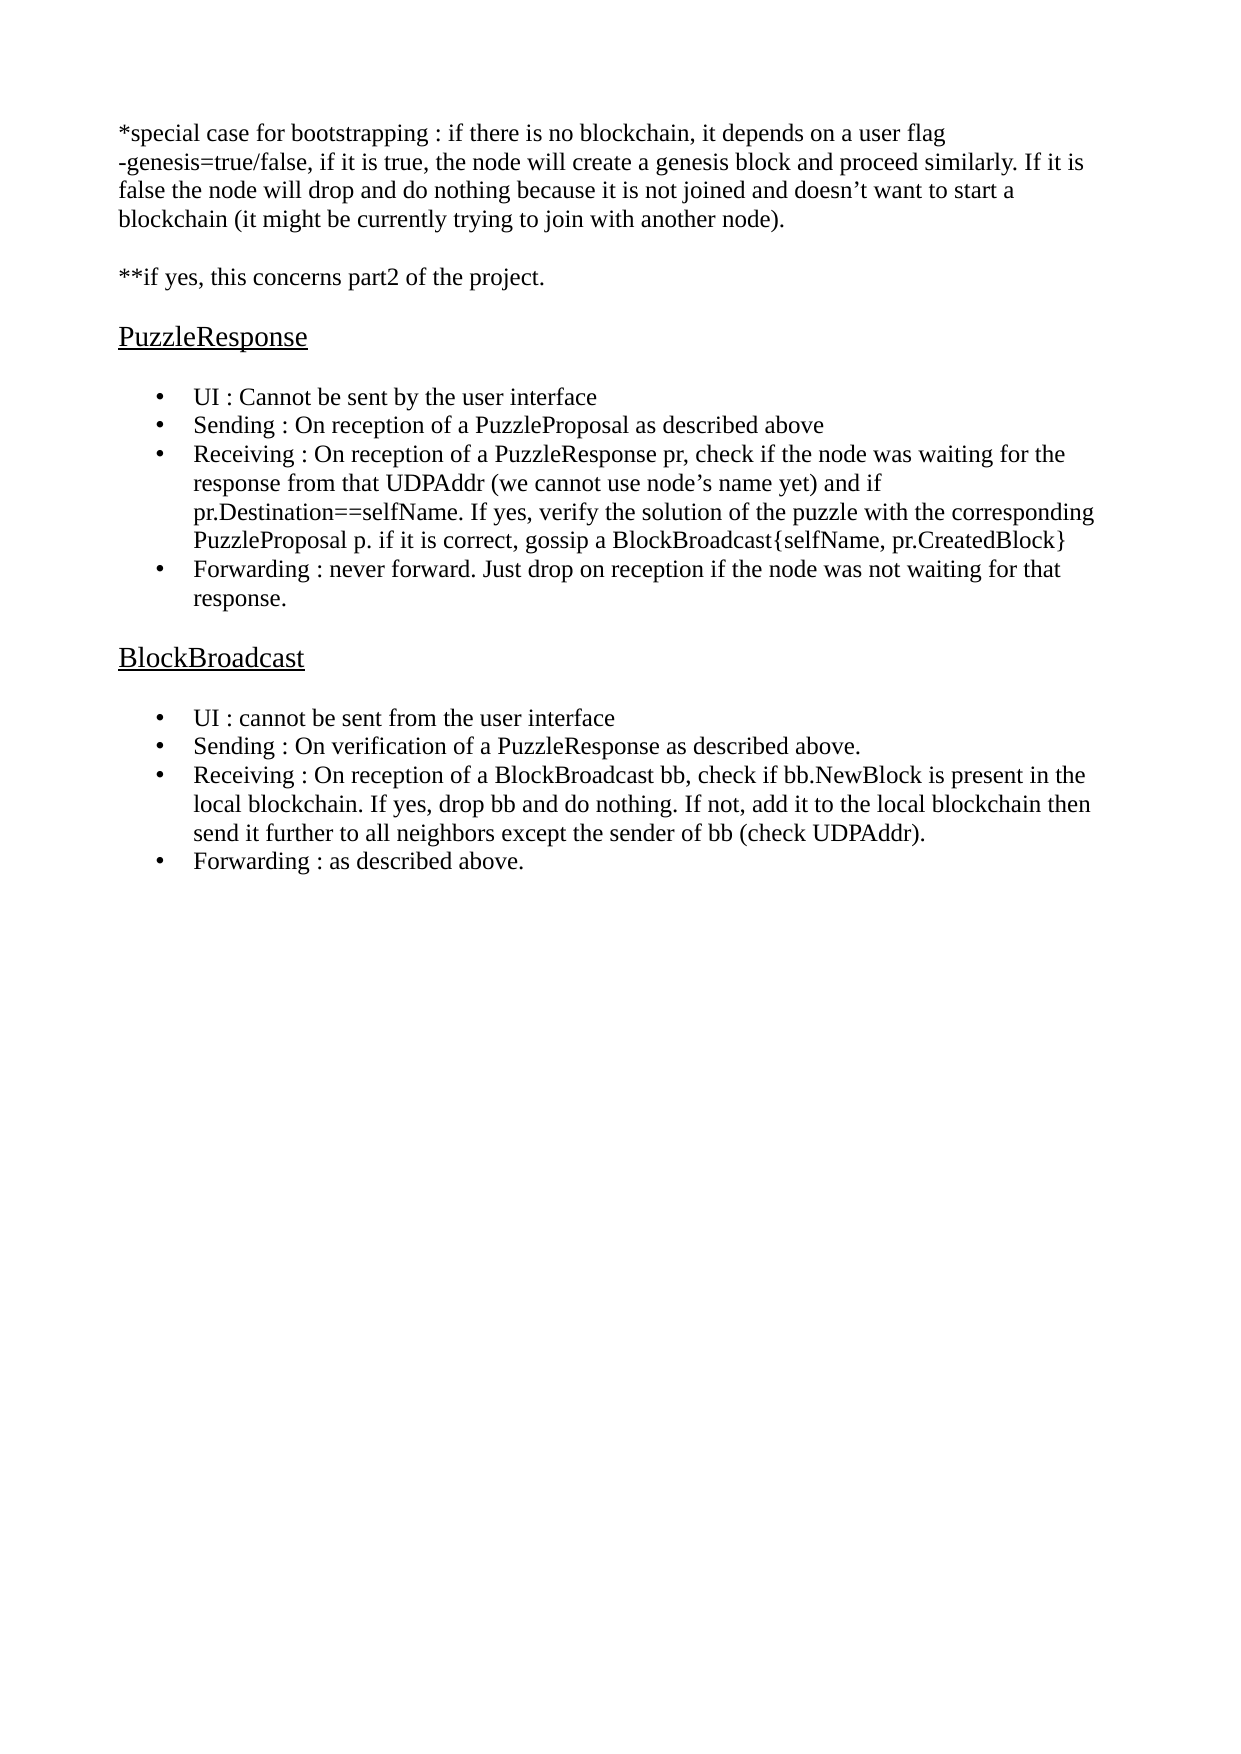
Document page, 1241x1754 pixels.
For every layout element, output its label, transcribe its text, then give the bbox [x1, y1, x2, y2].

list Sending : On verification of a PuzzleResponse as described above. [156, 731, 1122, 760]
list Forwarding : as described above. [156, 846, 1122, 875]
list Sending : On reception of a PuzzleProposal as described above [156, 410, 1122, 439]
text **if yes, this concerns part2 of the project. [118, 262, 1122, 291]
list UI : Cannot be sent by the user interface [156, 382, 1122, 410]
text BlockBroadcast [118, 640, 1122, 674]
list Forwarding : never forward. Just drop on reception if the node was not waiting for that response. [156, 554, 1122, 612]
list Receiving : On reception of a PuzzleResponse pr, check if the node was waiting for the response from that UDPAddr (we cannot use node’s name yet) and if pr.Destination==selfName. If yes, verify the solution of the puzzle with the corresponding PuzzleProposal p. if it is correct, gossip a BlockBroadcast{selfName, pr.CreatedBlock} [156, 439, 1122, 554]
text PuzzleResponse [118, 319, 1122, 353]
list UI : cannot be sent from the user interface [156, 703, 1122, 731]
text *special case for bootstrapping : if there is no blockchain, it depends on a user flag -genesis=true/false, if it is true, the node will create a genesis block and proceed similarly. If it is false the node will drop and do nothing because it is not joined and doesn’t want to start a blockchain (it might be currently trying to join with another node). [118, 118, 1122, 233]
list Receiving : On reception of a BlockBroadcast bb, check if bb.NewBlock is present in the local blockchain. If yes, drop bb and do nothing. If not, add it to the local blockchain then send it further to all neighbors except the sender of bb (check UDPAddr). [156, 760, 1122, 846]
